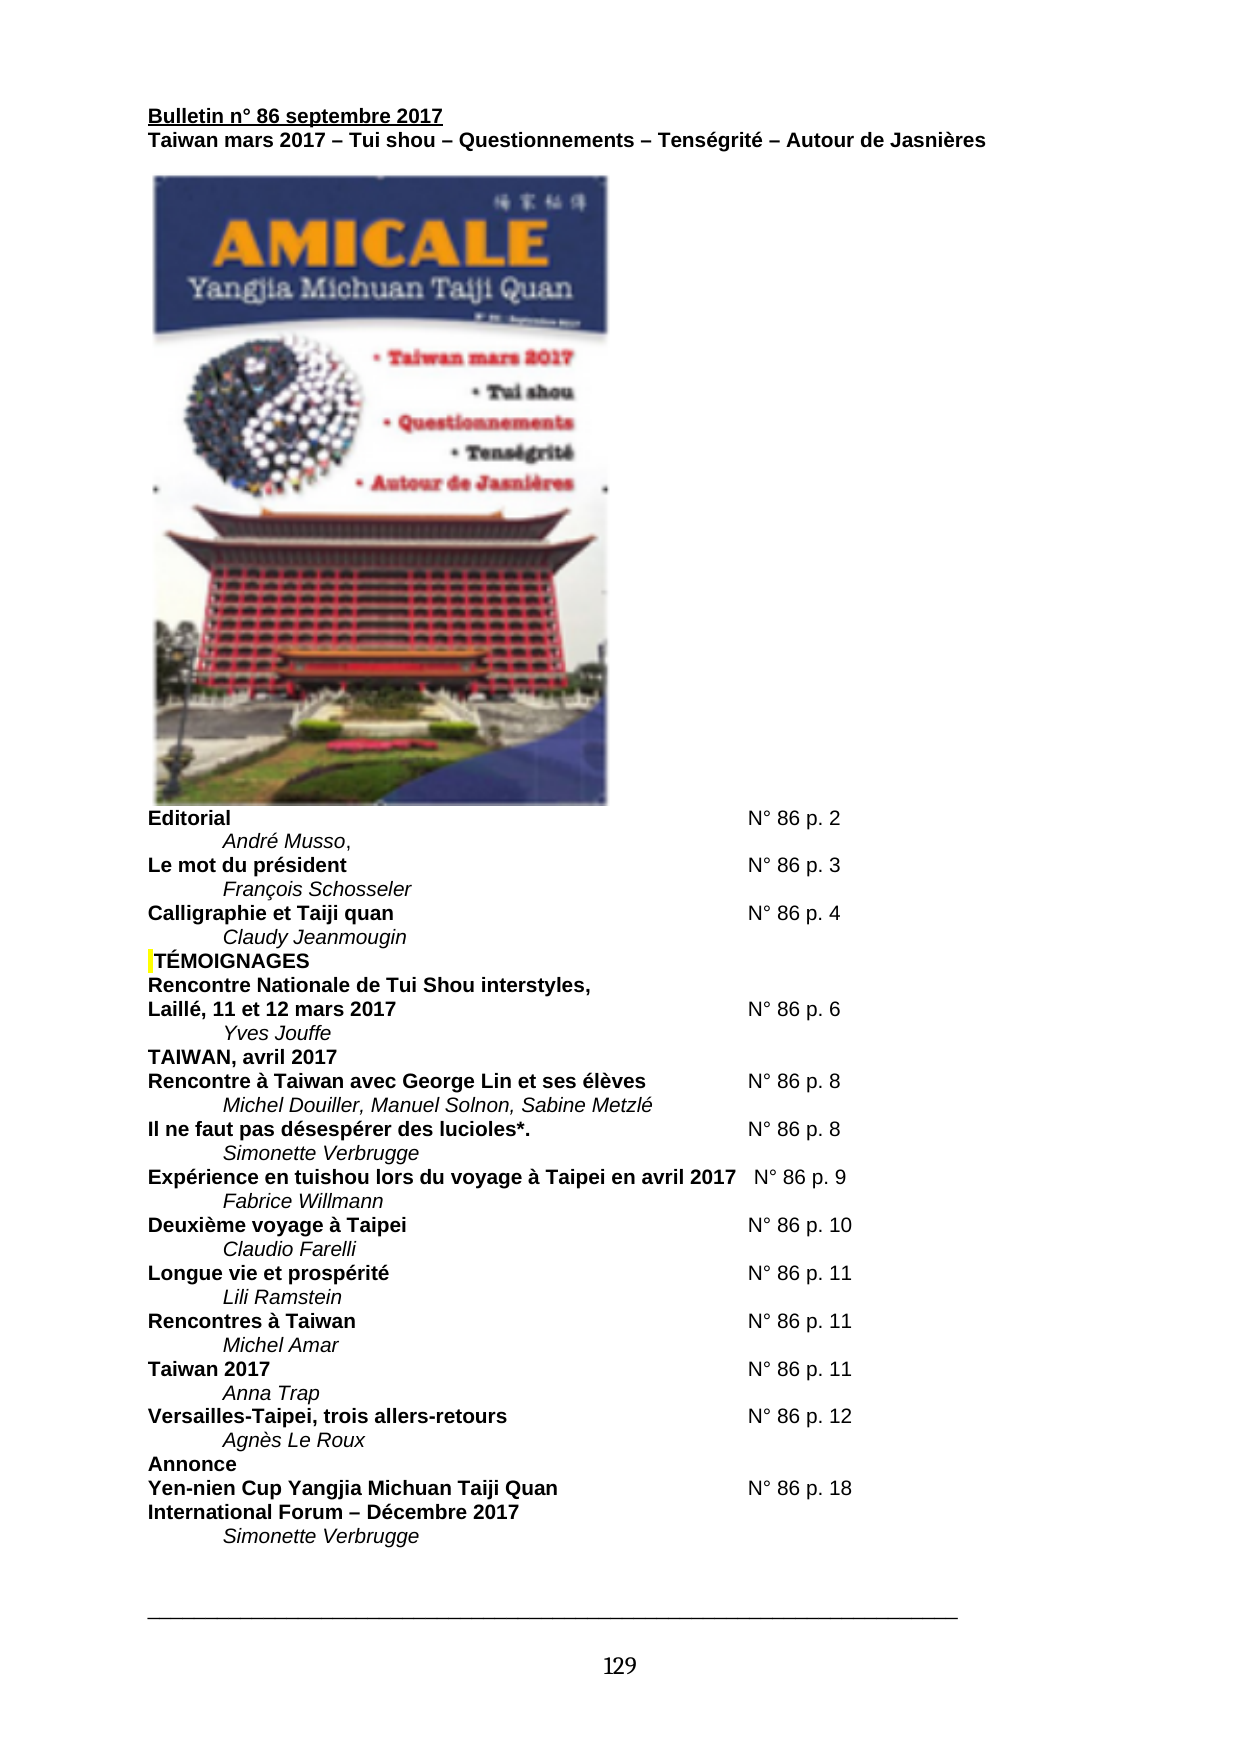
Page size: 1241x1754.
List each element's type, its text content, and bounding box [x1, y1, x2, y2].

text TAIWAN, avril 2017 [148, 1045, 1093, 1069]
text Bulletin n° 86 septembre 2017 [148, 103, 1093, 127]
text Laillé, 11 et 12 mars 2017 N° 86 p. 6 [148, 997, 1093, 1021]
text Versailles-Taipei, trois allers-retours N° 86 p. 12 [148, 1404, 1093, 1428]
text Il ne faut pas désespérer des lucioles*. N° 86 p. 8 [148, 1117, 1093, 1141]
text Fabrice Willmann [148, 1189, 1093, 1213]
text Annonce [148, 1452, 1093, 1476]
text Taiwan mars 2017 – Tui shou – Questionnements – Tenségrité – Autour de Jasnières [148, 127, 1093, 151]
text Editorial N° 86 p. 2 [148, 805, 1093, 829]
text Anna Trap [148, 1380, 1093, 1404]
text Michel Amar [148, 1332, 1093, 1356]
text André Musso, [148, 829, 1093, 853]
subtitle Calligraphie et Taiji quan N° 86 p. 4 [148, 901, 1093, 925]
text Rencontre Nationale de Tui Shou interstyles, [148, 973, 1093, 997]
text Yves Jouffe [148, 1021, 1093, 1045]
text Rencontres à Taiwan N° 86 p. 11 [148, 1308, 1093, 1332]
text Expérience en tuishou lors du voyage à Taipei en avril 2017 N° 86 p. 9 [148, 1165, 1093, 1189]
text Claudy Jeanmougin [148, 925, 1093, 949]
text TÉMOIGNAGES [148, 949, 1093, 973]
text Taiwan 2017 N° 86 p. 11 [148, 1356, 1093, 1380]
text Yen-nien Cup Yangjia Michuan Taiji Quan N° 86 p. 18 [148, 1476, 1093, 1500]
text Simonette Verbrugge [148, 1524, 1093, 1548]
text Michel Douiller, Manuel Solnon, Sabine Metzlé [148, 1093, 1093, 1117]
text François Schosseler [148, 877, 1093, 901]
text Le mot du président N° 86 p. 3 [148, 853, 1093, 877]
text Claudio Farelli [148, 1237, 1093, 1261]
text Longue vie et prospérité N° 86 p. 11 [148, 1261, 1093, 1284]
text Simonette Verbrugge [148, 1141, 1093, 1165]
text Agnès Le Roux [148, 1428, 1093, 1452]
text ______________________________________________________________________ [148, 1596, 1093, 1620]
text Deuxième voyage à Taipei N° 86 p. 10 [148, 1213, 1093, 1237]
text Rencontre à Taiwan avec George Lin et ses élèves N° 86 p. 8 [148, 1069, 1093, 1093]
text Lili Ramstein [148, 1284, 1093, 1308]
text International Forum – Décembre 2017 [148, 1500, 1093, 1524]
picture [147, 172, 612, 806]
